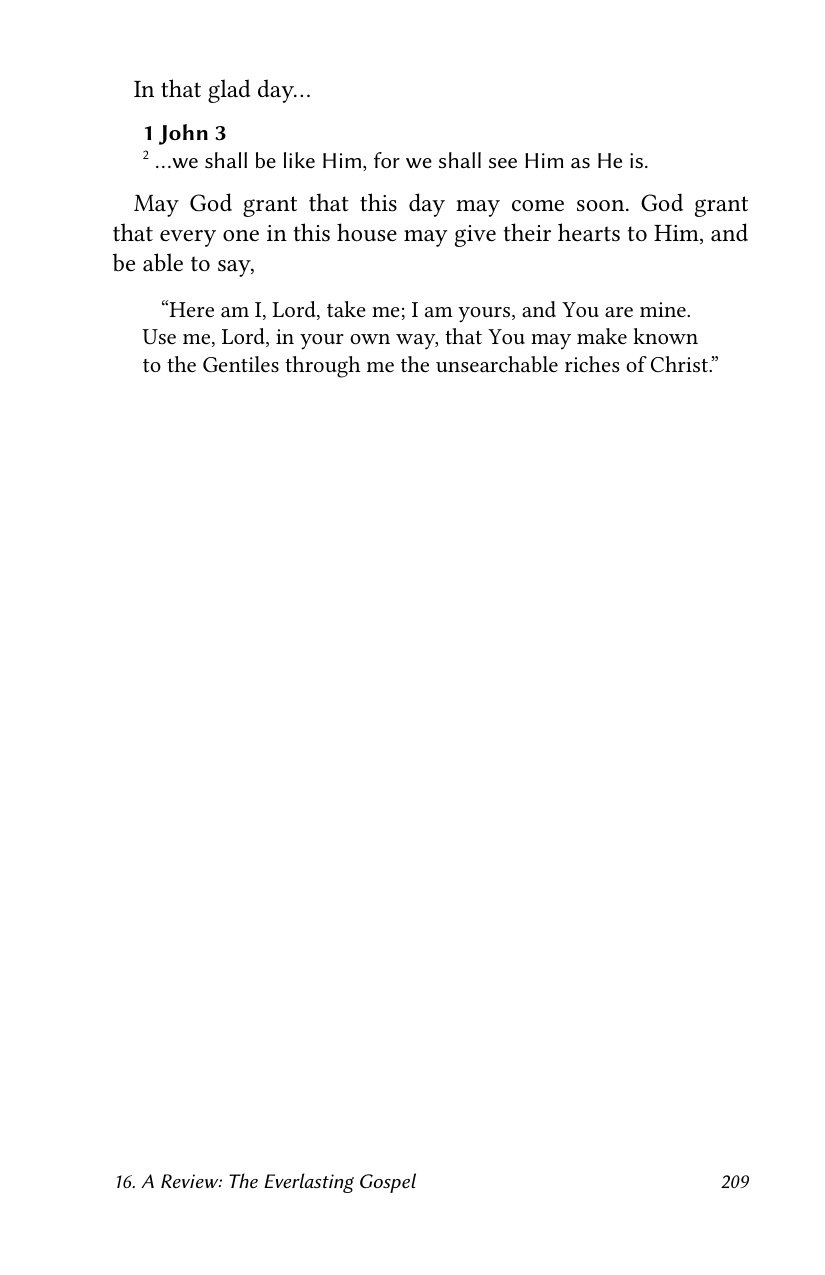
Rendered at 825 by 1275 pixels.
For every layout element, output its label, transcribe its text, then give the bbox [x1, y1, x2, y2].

text “Here am I, Lord, take me; I am yours, and You are mine. Use me, Lord, in your own way, that You may make known to the Gentiles through me the unsearchable riches of Christ.” [142, 297, 720, 378]
text 1 John 3 [142, 120, 750, 146]
text May God grant that this day may come soon. God grant that every one in this house may give their hearts to Him, and be able to say, [112, 189, 750, 277]
text In that glad day… [112, 75, 750, 103]
text 2 ...we shall be like Him, for we shall see Him as He is. [142, 147, 720, 174]
